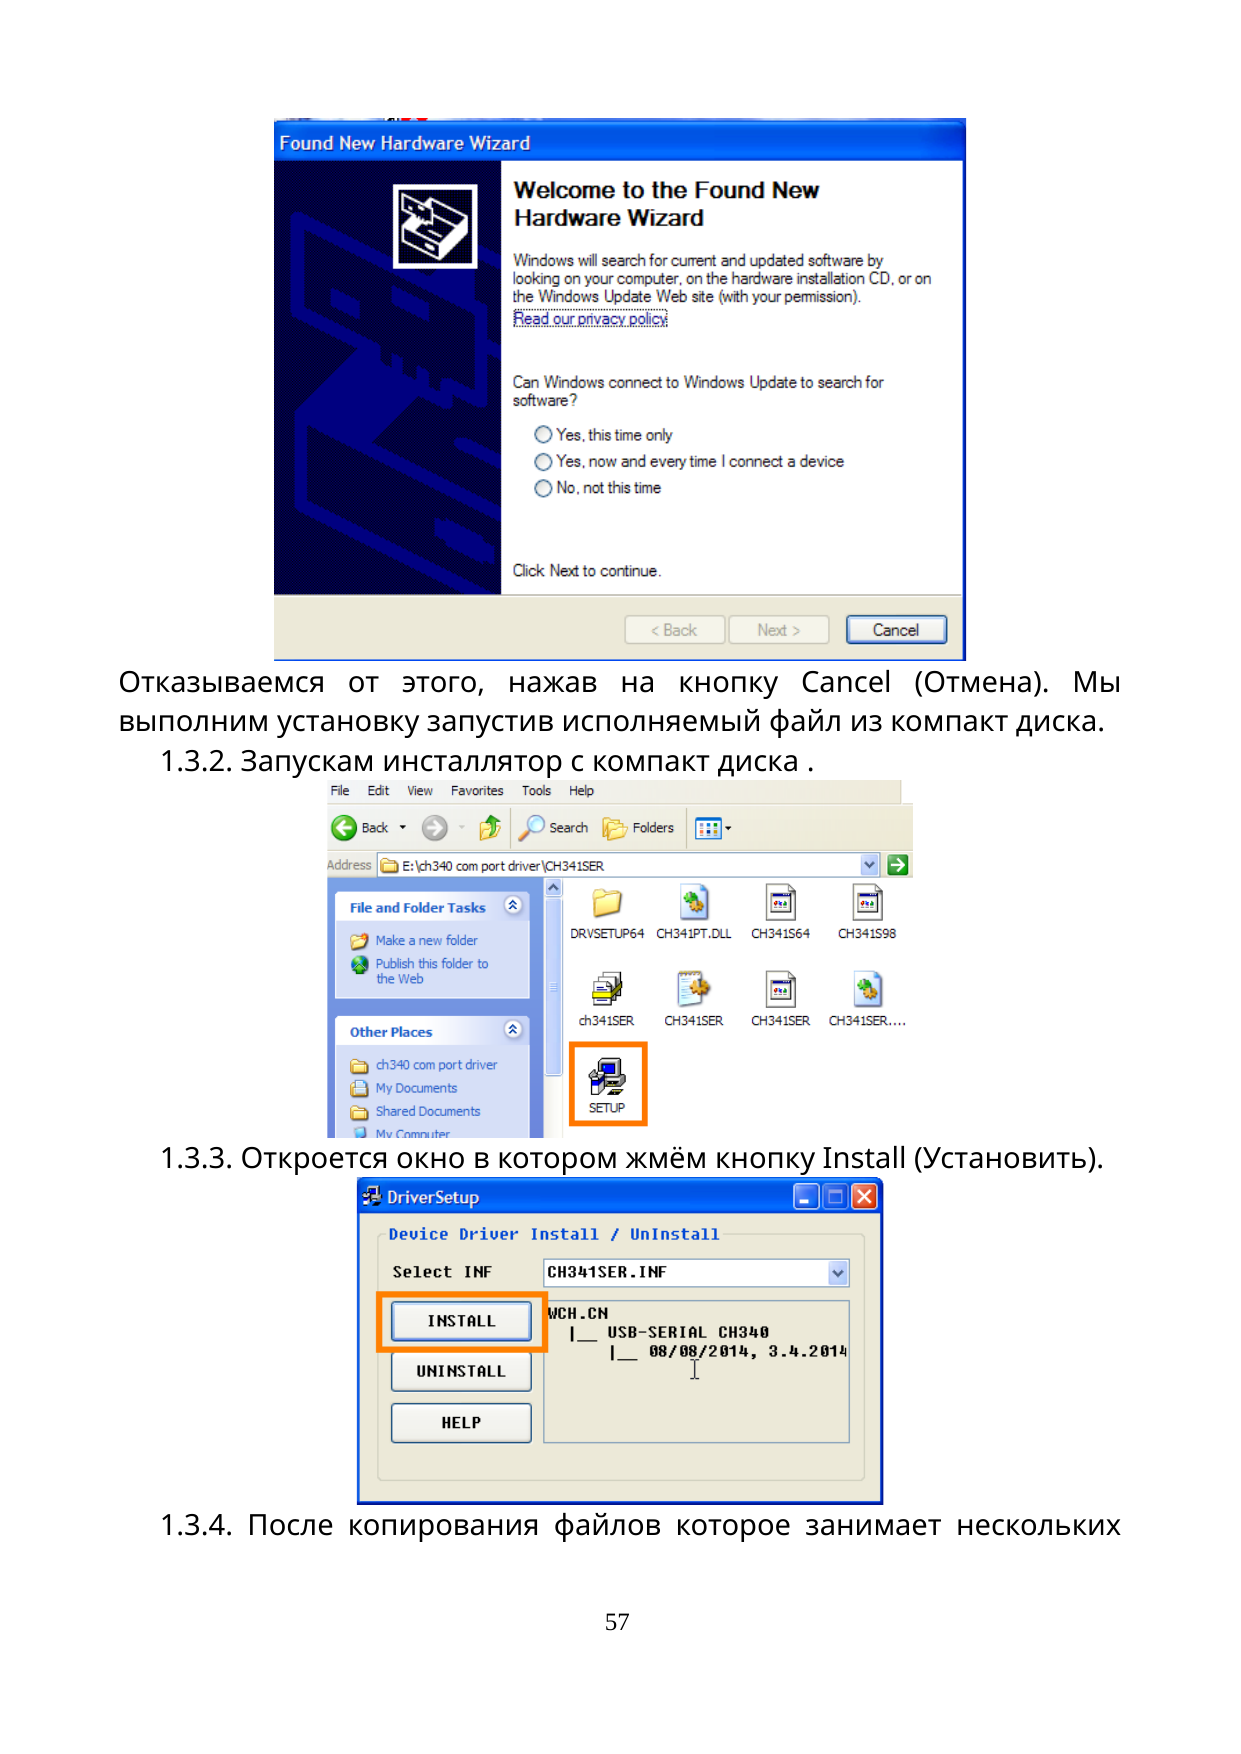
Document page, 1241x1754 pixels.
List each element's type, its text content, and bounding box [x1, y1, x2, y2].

text 1.3.4. После копирования файлов которое занимает нескольких [118, 1505, 1122, 1544]
text 1.3.3. Откроется окно в котором жмём кнопку Install (Установить). [118, 1138, 1122, 1177]
picture [274, 118, 967, 661]
picture [356, 1177, 884, 1505]
picture [327, 780, 913, 1138]
text Отказываемся от этого, нажав на кнопку Cancel (Отмена). Мы выполним установку запустив исполняемый файл из компакт диска. [118, 661, 1122, 740]
text 1.3.2. Запускам инсталлятор с компакт диска . [118, 740, 1122, 780]
